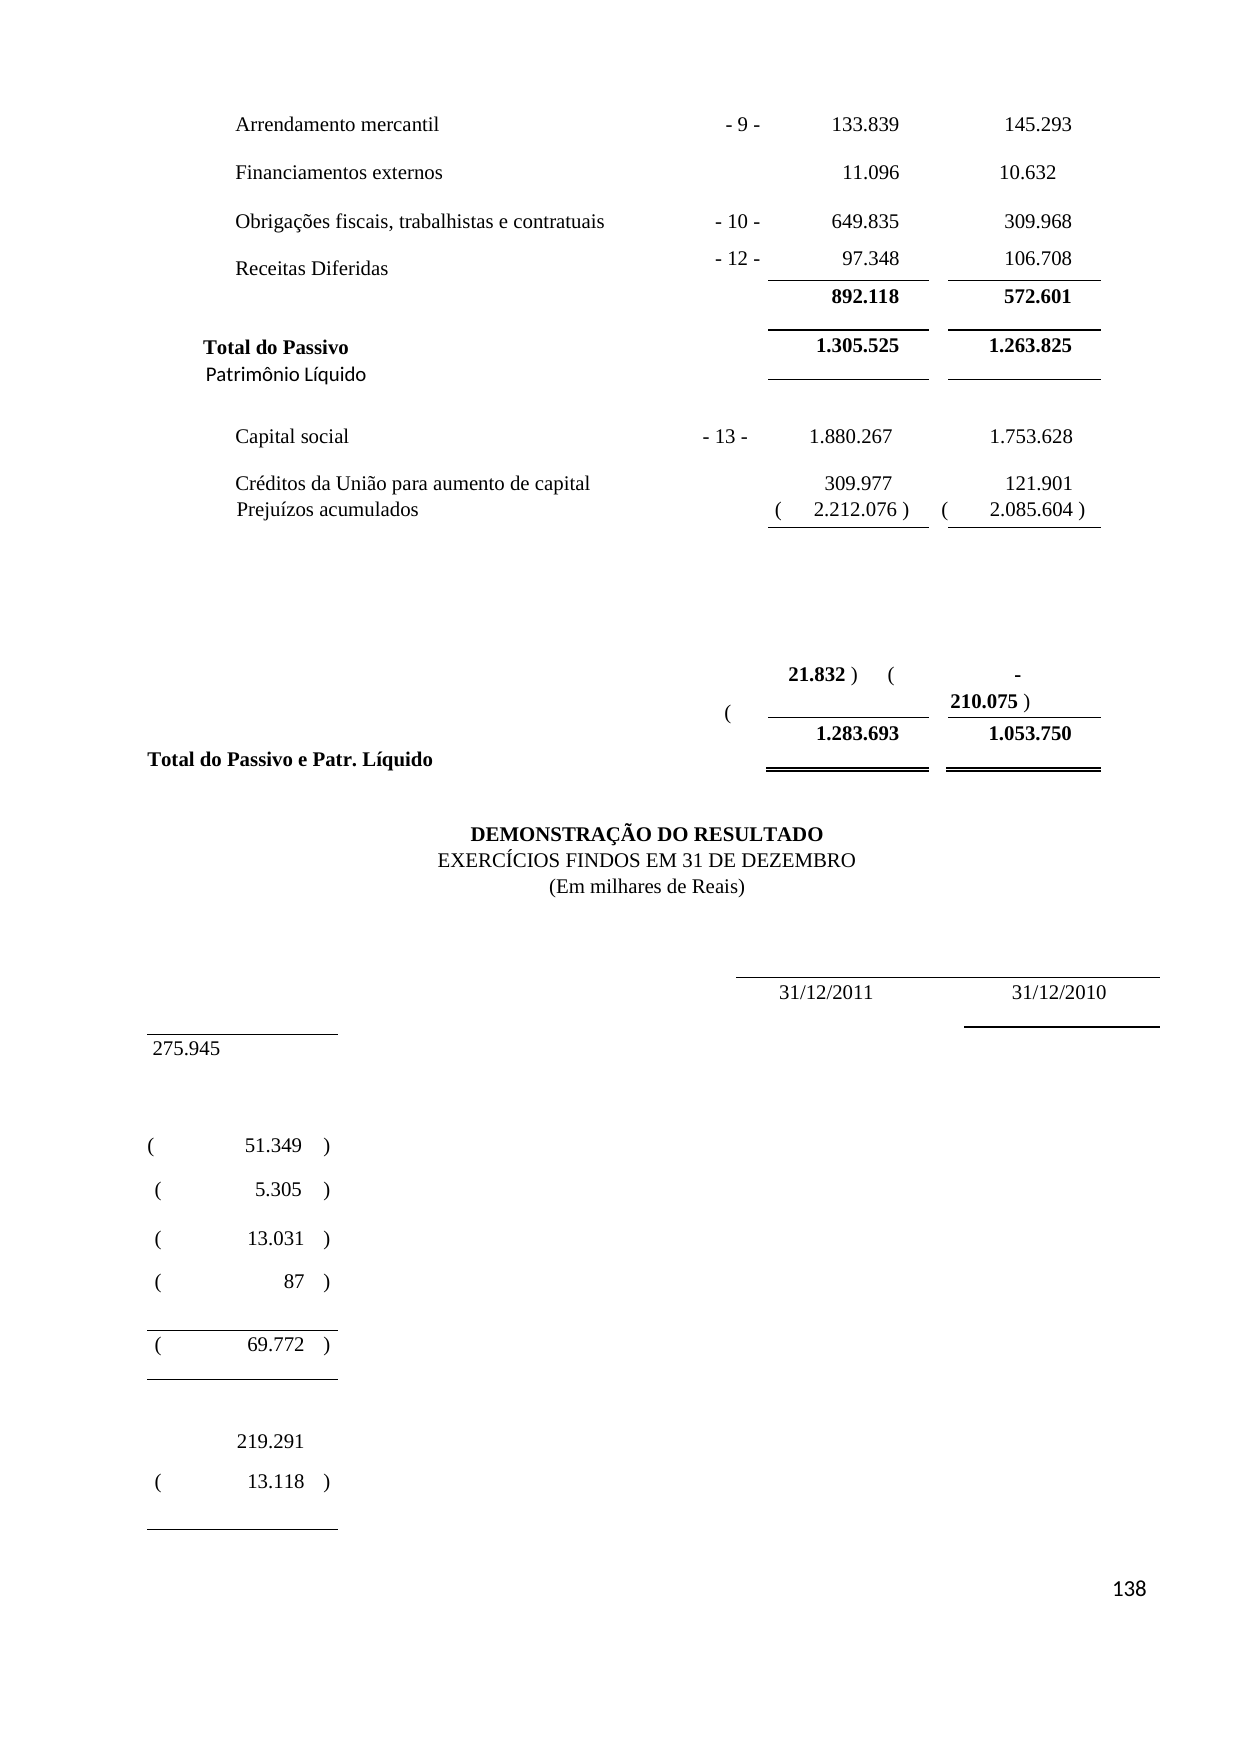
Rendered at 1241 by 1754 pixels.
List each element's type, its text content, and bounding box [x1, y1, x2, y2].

table_cell [206, 497, 236, 527]
table_cell [724, 726, 758, 772]
table_cell 2.085.604 ) [989, 497, 1099, 527]
table_cell [790, 75, 816, 101]
table_header 21.832 ) [758, 662, 875, 726]
table_cell [758, 726, 875, 772]
table_cell - 12 - [701, 246, 775, 281]
table_cell 145.293 [989, 101, 1101, 149]
table_cell ) [323, 1468, 338, 1529]
table_cell 11.096 [816, 149, 936, 197]
table_cell ) [323, 1172, 338, 1220]
table_cell - 10 - [701, 198, 775, 246]
table_cell 219.291 [237, 1380, 323, 1468]
table_cell Financiamentos externos [206, 149, 701, 197]
table_cell ) [323, 1220, 338, 1268]
table_cell [955, 461, 989, 497]
table_header 275.945 ( 51.349 [147, 1035, 323, 1172]
table_cell [936, 101, 955, 149]
table_cell ( [147, 1468, 237, 1529]
text DEMONSTRAÇÃO DO RESULTADO [182, 822, 1117, 846]
table_cell [775, 198, 816, 246]
table_cell 13.118 [237, 1468, 323, 1529]
table_cell [748, 497, 774, 527]
table_cell [930, 726, 1040, 772]
table_cell [206, 75, 701, 101]
table_cell Prejuízos acumulados [236, 497, 748, 527]
table_cell [701, 149, 775, 197]
table_cell ( [147, 1220, 237, 1268]
table_cell [775, 75, 790, 101]
table_header ) [323, 1035, 338, 1172]
table_cell 106.708 [989, 246, 1101, 280]
table_cell [955, 75, 988, 101]
table_cell 133.839 [816, 101, 936, 149]
table_cell [936, 75, 955, 101]
table_cell ) [323, 1331, 338, 1379]
table_cell 5.305 [237, 1172, 323, 1220]
table_header [689, 361, 765, 413]
table_header ( [875, 662, 930, 726]
table_cell [955, 198, 988, 246]
table_cell [934, 413, 955, 461]
table_cell 649.835 [816, 198, 936, 246]
table_cell [775, 149, 816, 197]
table_cell [702, 726, 724, 772]
table_cell [147, 1380, 237, 1468]
table_cell Receitas Diferidas [206, 246, 701, 281]
table_cell 121.901 [989, 461, 1099, 497]
table_cell 69.772 [237, 1331, 323, 1379]
table_cell - 9 - [701, 101, 775, 149]
table_header Patrimônio Líquido [206, 361, 689, 413]
table_cell [775, 246, 816, 280]
table_cell [989, 75, 1101, 101]
table_cell 309.977 [809, 461, 934, 497]
table_header [765, 361, 809, 413]
table_header [955, 361, 989, 379]
table_header [147, 662, 702, 726]
table_cell [955, 246, 988, 280]
table_cell ) [323, 1269, 338, 1329]
table_cell [775, 101, 816, 149]
table_header [702, 662, 724, 726]
table_header [989, 361, 1099, 379]
table_cell Capital social [206, 413, 689, 461]
table_cell 1.753.628 [989, 413, 1099, 461]
text EXERCÍCIOS FINDOS EM 31 DE DEZEMBRO [147, 848, 1151, 872]
table_cell [936, 149, 955, 197]
table_cell [934, 461, 955, 497]
table_cell Arrendamento mercantil [206, 101, 701, 149]
table_cell 2.212.076 ) [814, 497, 929, 527]
table_cell [689, 461, 765, 497]
table_header [955, 380, 989, 413]
table_cell ( [147, 1172, 237, 1220]
table_cell [875, 726, 930, 772]
table_cell 10.632 [989, 149, 1101, 197]
text (Em milhares de Reais) [147, 874, 1152, 898]
table_cell ( [775, 497, 813, 527]
table_cell [936, 198, 955, 246]
table_cell ( [929, 497, 989, 527]
table_header - 210.075 ) [930, 662, 1040, 726]
table_cell 97.348 [816, 246, 936, 281]
table_cell [936, 246, 955, 281]
table_cell [816, 75, 936, 101]
table_cell [701, 75, 775, 101]
text Total do Passivo [147, 332, 1187, 360]
table_cell [955, 413, 989, 461]
table_cell - 13 - [689, 413, 765, 461]
table_cell 1.880.267 [809, 413, 934, 461]
table_cell 87 [237, 1269, 323, 1329]
table_cell [765, 461, 809, 497]
table_header [809, 361, 934, 413]
table_cell 309.968 [989, 198, 1101, 246]
table_header [989, 380, 1099, 413]
table_cell [955, 149, 988, 197]
table_header [934, 361, 955, 413]
table_cell 13.031 [237, 1220, 323, 1268]
table_cell ( [147, 1331, 237, 1379]
table_cell ( [147, 1269, 237, 1329]
table_cell [765, 413, 809, 461]
table_cell Obrigações fiscais, trabalhistas e contratuais [206, 198, 701, 246]
table_cell [955, 101, 988, 149]
table_cell [323, 1380, 338, 1468]
table_cell Créditos da União para aumento de capital [206, 461, 689, 497]
table_cell Total do Passivo e Patr. Líquido [147, 726, 702, 772]
table_header ( [724, 662, 758, 726]
